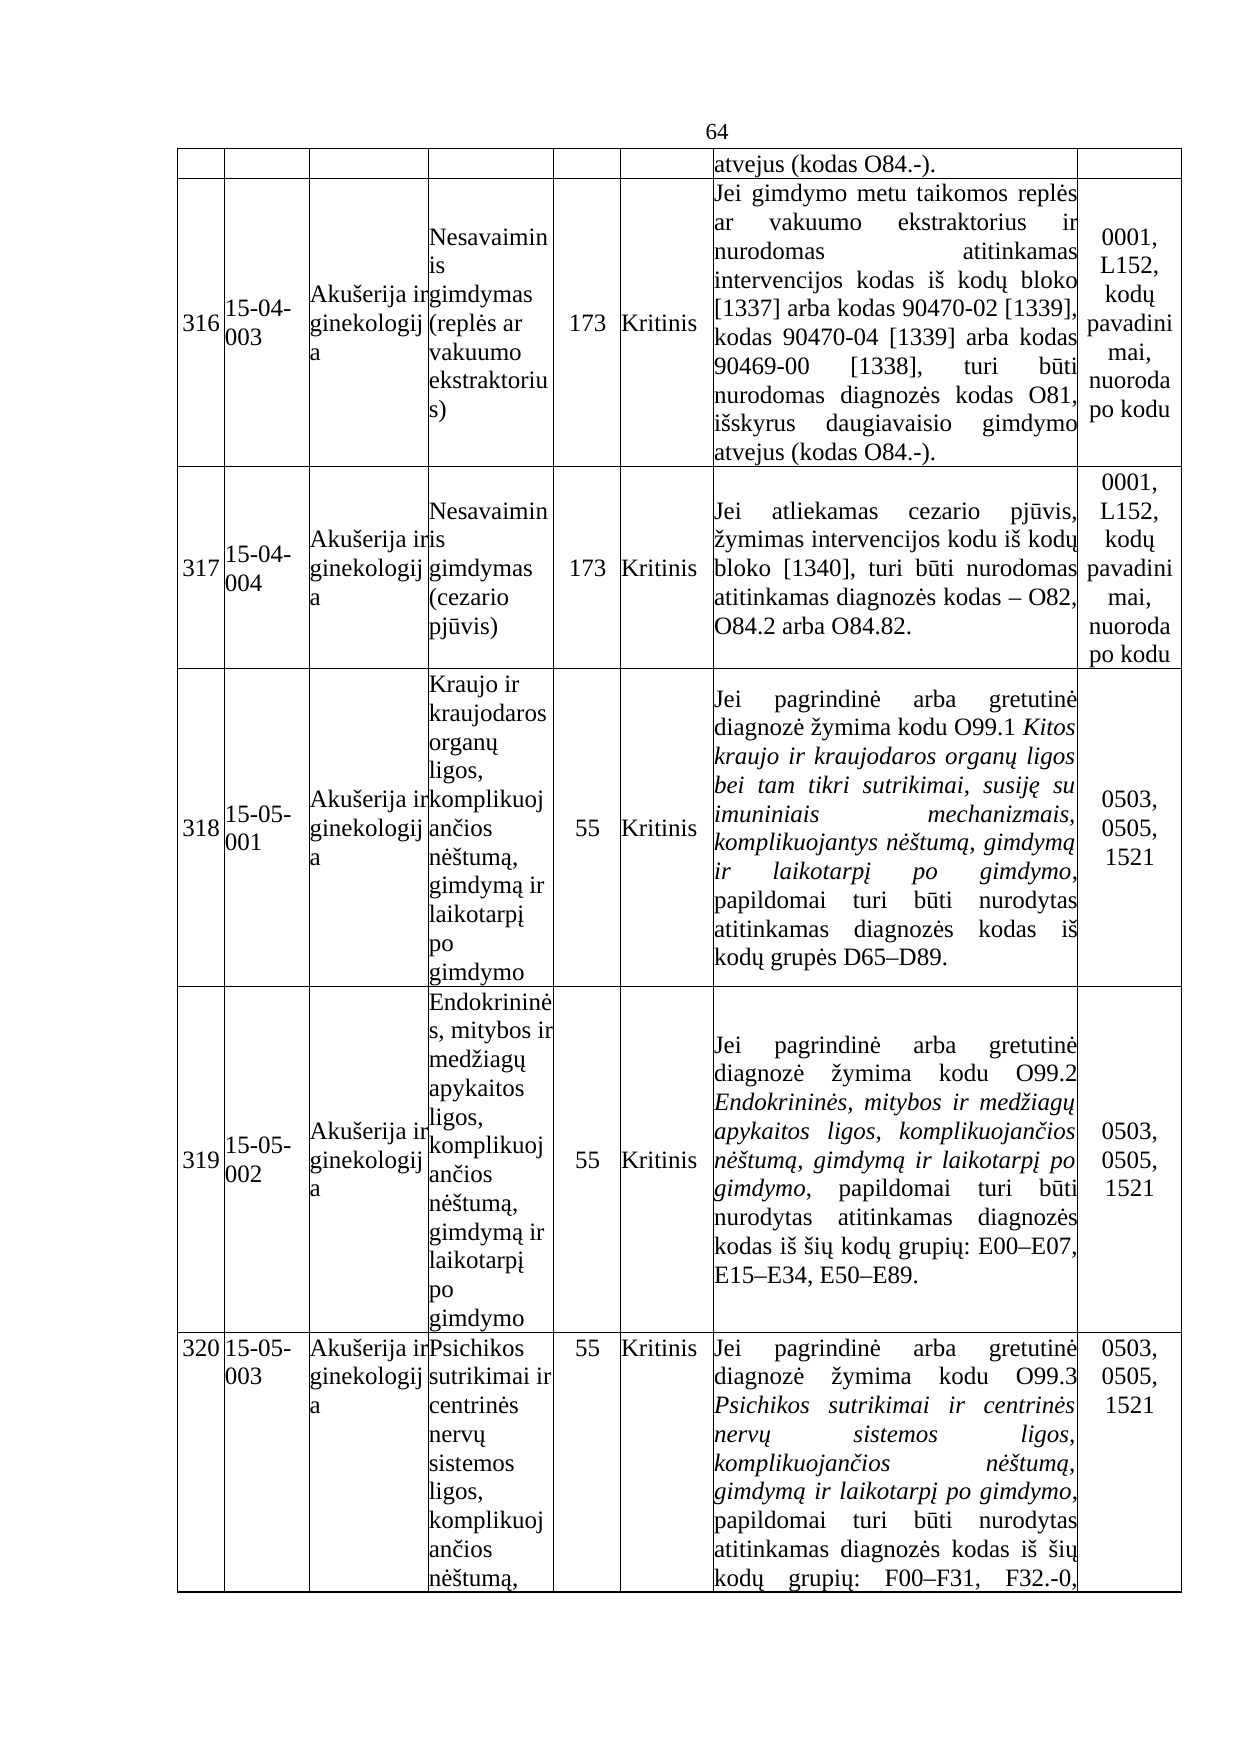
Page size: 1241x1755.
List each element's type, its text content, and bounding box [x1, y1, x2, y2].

table_cell Kritinis [621, 669, 713, 986]
table_cell Kraujo ir kraujodaros organų ligos, komplikuojančios nėštumą, gimdymą ir laikotarpį po gimdymo [429, 669, 553, 986]
table_cell 320 [178, 1333, 224, 1591]
table_cell 319 [178, 987, 224, 1332]
table_cell 0503, 0505, 1521 [1078, 987, 1181, 1332]
table_cell [225, 149, 309, 177]
table_cell Kritinis [621, 179, 713, 466]
table_cell 15-04-003 [225, 179, 309, 466]
table_cell Jei atliekamas cezario pjūvis, žymimas intervencijos kodu iš kodų bloko [1340], turi būti nurodomas atitinkamas diagnozės kodas – O82, O84.2 arba O84.82. [714, 467, 1077, 668]
table_cell 55 [554, 987, 620, 1332]
table_cell Nesavaiminis gimdymas (replės ar vakuumo ekstraktorius) [429, 179, 553, 466]
table_cell Akušerija ir ginekologija [310, 467, 428, 668]
table_cell Akušerija ir ginekologija [310, 179, 428, 466]
table_cell Kritinis [621, 467, 713, 668]
table_cell 55 [554, 669, 620, 986]
table_cell 317 [178, 467, 224, 668]
table_cell 0001, L152, kodų pavadinimai, nuoroda po kodu [1078, 467, 1181, 668]
table_cell 173 [554, 467, 620, 668]
table_cell Akušerija ir ginekologija [310, 987, 428, 1332]
table_cell 0503, 0505, 1521 [1078, 1333, 1181, 1591]
table_cell Nesavaiminis gimdymas (cezario pjūvis) [429, 467, 553, 668]
table_cell Jei pagrindinė arba gretutinė diagnozė žymima kodu O99.2 Endokrininės, mitybos ir medžiagų apykaitos ligos, komplikuojančios nėštumą, gimdymą ir laikotarpį po gimdymo, papildomai turi būti nurodytas atitinkamas diagnozės kodas iš šių kodų grupių: E00‒E07, E15‒E34, E50‒E89. [714, 987, 1077, 1332]
table_cell 15-05-001 [225, 669, 309, 986]
table_cell 318 [178, 669, 224, 986]
table_cell [178, 149, 224, 177]
table_cell Jei pagrindinė arba gretutinė diagnozė žymima kodu O99.1 Kitos kraujo ir kraujodaros organų ligos bei tam tikri sutrikimai, susiję su imuniniais mechanizmais, komplikuojantys nėštumą, gimdymą ir laikotarpį po gimdymo, papildomai turi būti nurodytas atitinkamas diagnozės kodas iš kodų grupės D65–D89. [714, 669, 1077, 986]
table_cell 55 [554, 1333, 620, 1591]
table_cell 15-04-004 [225, 467, 309, 668]
table_cell [621, 149, 713, 177]
table_cell [310, 149, 428, 177]
table_cell 15-05-003 [225, 1333, 309, 1591]
table_cell atvejus (kodas O84.-). [714, 149, 1077, 177]
table_cell [554, 149, 620, 177]
table_cell [1078, 149, 1181, 177]
table_cell Akušerija ir ginekologija [310, 1333, 428, 1591]
table_cell 316 [178, 179, 224, 466]
table_cell 173 [554, 179, 620, 466]
table_cell Jei gimdymo metu taikomos replės ar vakuumo ekstraktorius ir nurodomas atitinkamas intervencijos kodas iš kodų bloko [1337] arba kodas 90470-02 [1339], kodas 90470-04 [1339] arba kodas 90469-00 [1338], turi būti nurodomas diagnozės kodas O81, išskyrus daugiavaisio gimdymo atvejus (kodas O84.-). [714, 179, 1077, 466]
table_cell 0503, 0505, 1521 [1078, 669, 1181, 986]
table_cell Akušerija ir ginekologija [310, 669, 428, 986]
table_cell Psichikos sutrikimai ir centrinės nervų sistemos ligos, komplikuojančios nėštumą, [429, 1333, 553, 1591]
table_cell Jei pagrindinė arba gretutinė diagnozė žymima kodu O99.3 Psichikos sutrikimai ir centrinės nervų sistemos ligos, komplikuojančios nėštumą, gimdymą ir laikotarpį po gimdymo, papildomai turi būti nurodytas atitinkamas diagnozės kodas iš šių kodų grupių: F00‒F31, F32.-0, [714, 1333, 1077, 1591]
table_cell Kritinis [621, 1333, 713, 1591]
table_cell 15-05-002 [225, 987, 309, 1332]
table_cell [429, 149, 553, 177]
table_cell Endokrininės, mitybos ir medžiagų apykaitos ligos, komplikuojančios nėštumą, gimdymą ir laikotarpį po gimdymo [429, 987, 553, 1332]
table_cell Kritinis [621, 987, 713, 1332]
table_cell 0001, L152, kodų pavadinimai, nuoroda po kodu [1078, 179, 1181, 466]
